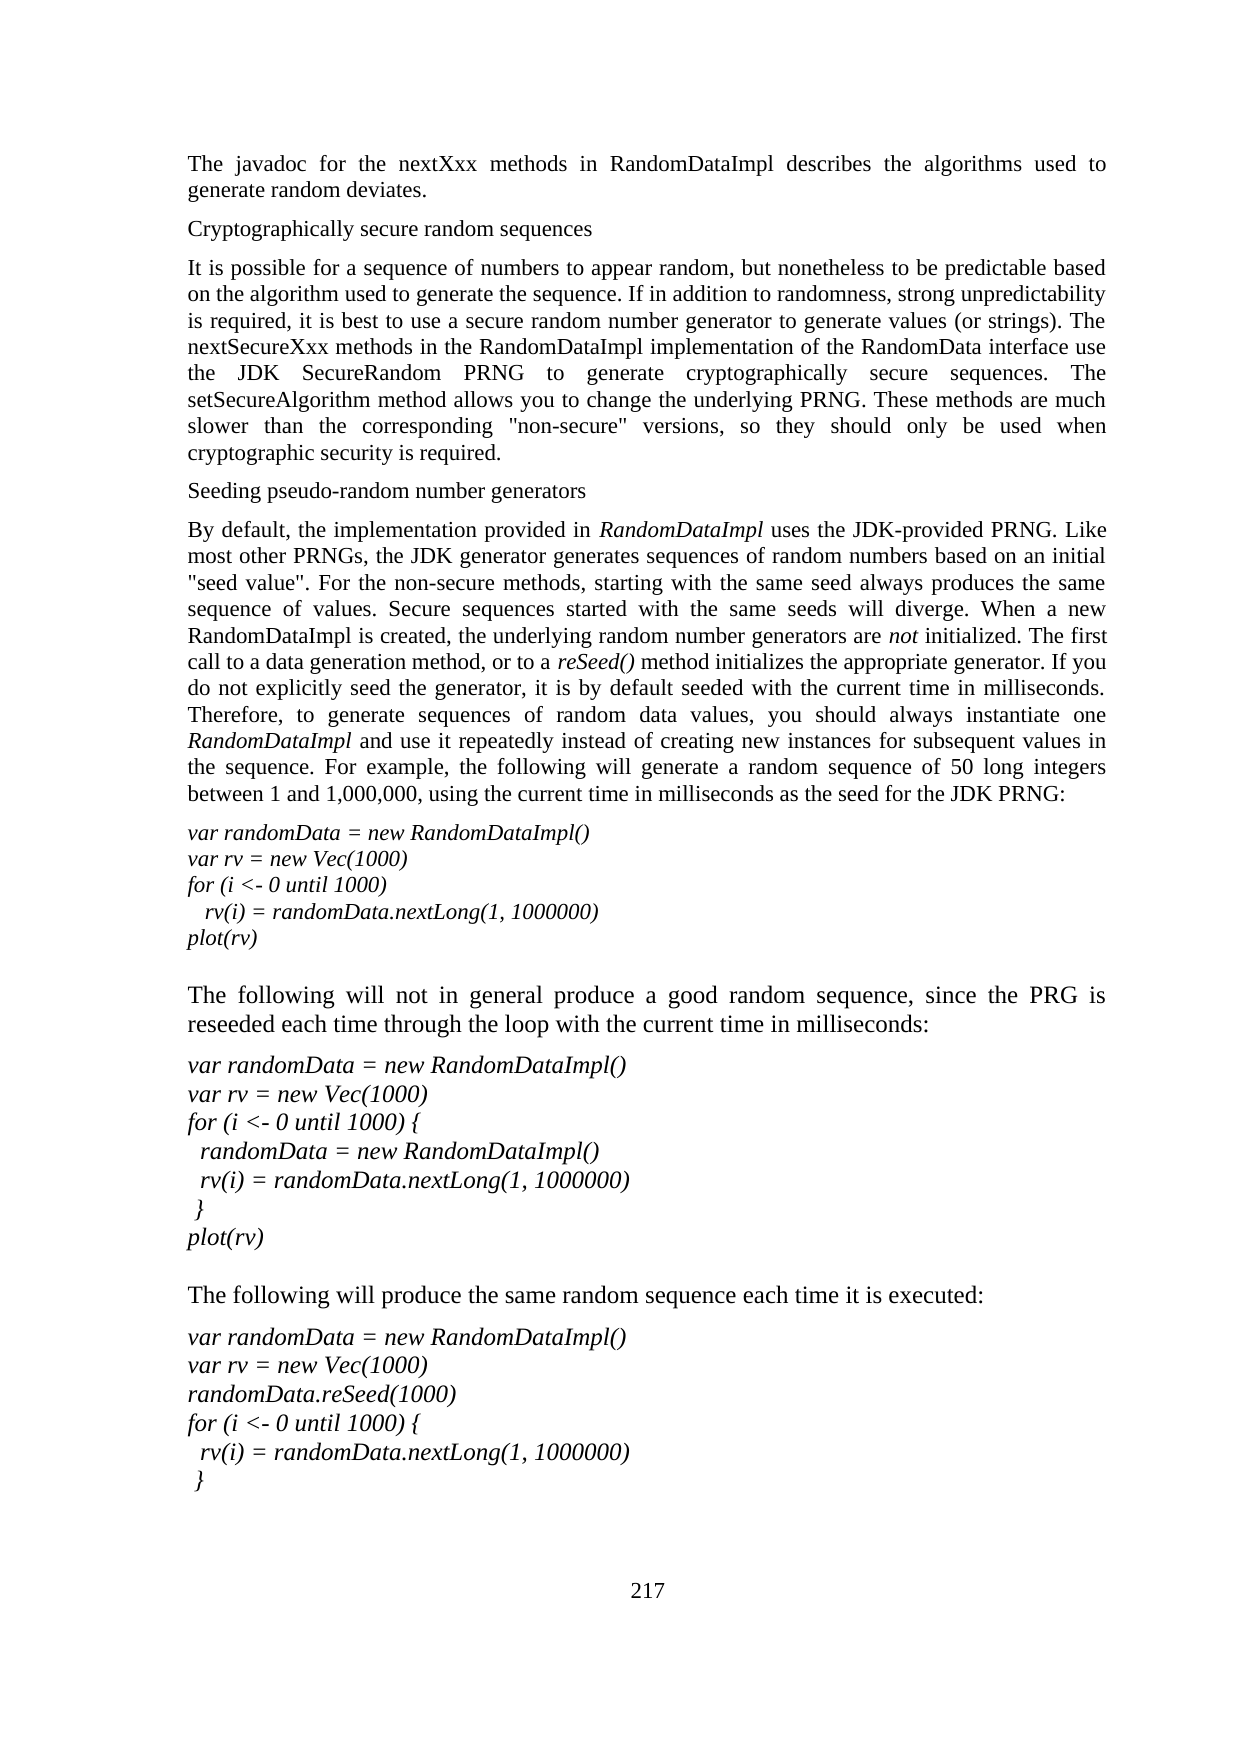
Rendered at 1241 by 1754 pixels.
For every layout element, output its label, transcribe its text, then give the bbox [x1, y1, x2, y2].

text rv(i) = randomData.nextLong(1, 1000000) [187, 898, 1108, 924]
text var rv = new Vec(1000) [187, 1079, 1108, 1107]
text rv(i) = randomData.nextLong(1, 1000000) [187, 1437, 1108, 1466]
text randomData = new RandomDataImpl() [187, 1136, 1108, 1165]
text plot(rv) [187, 1222, 1108, 1251]
text for (i <- 0 until 1000) [187, 871, 1108, 898]
text var randomData = new RandomDataImpl() [187, 819, 1108, 845]
text By default, the implementation provided in RandomDataImpl uses the JDK-provided PRNG. Like most other PRNGs, the JDK generator generates sequences of random numbers based on an initial "seed value". For the non-secure methods, starting with the same seed always produces the same sequence of values. Secure sequences started with the same seeds will diverge. When a new RandomDataImpl is created, the underlying random number generators are not initialized. The first call to a data generation method, or to a reSeed() method initializes the appropriate generator. If you do not explicitly seed the generator, it is by default seeded with the current time in milliseconds. Therefore, to generate sequences of random data values, you should always instantiate one RandomDataImpl and use it repeatedly instead of creating new instances for subsequent values in the sequence. For example, the following will generate a random sequence of 50 long integers between 1 and 1,000,000, using the current time in milliseconds as the seed for the JDK PRNG: [187, 516, 1108, 806]
text var randomData = new RandomDataImpl() [187, 1322, 1108, 1351]
text The javadoc for the nextXxx methods in RandomDataImpl describes the algorithms used to generate random deviates. [187, 150, 1108, 203]
text The following will not in general produce a good random sequence, since the PRG is reseeded each time through the loop with the current time in milliseconds: [187, 980, 1108, 1037]
text randomData.reSeed(1000) [187, 1379, 1108, 1408]
text The following will produce the same random sequence each time it is executed: [187, 1281, 1108, 1309]
text var rv = new Vec(1000) [187, 1351, 1108, 1379]
text } [187, 1466, 1108, 1494]
text Seeding pseudo-random number generators [187, 477, 1108, 504]
text Cryptographically secure random sequences [187, 215, 1108, 242]
text for (i <- 0 until 1000) { [187, 1408, 1108, 1437]
text } [187, 1194, 1108, 1222]
text plot(rv) [187, 924, 1108, 950]
text for (i <- 0 until 1000) { [187, 1107, 1108, 1136]
text rv(i) = randomData.nextLong(1, 1000000) [187, 1165, 1108, 1194]
text var rv = new Vec(1000) [187, 845, 1108, 871]
text var randomData = new RandomDataImpl() [187, 1050, 1108, 1079]
text It is possible for a sequence of numbers to appear random, but nonetheless to be predictable based on the algorithm used to generate the sequence. If in addition to randomness, strong unpredictability is required, it is best to use a secure random number generator to generate values (or strings). The nextSecureXxx methods in the RandomDataImpl implementation of the RandomData interface use the JDK SecureRandom PRNG to generate cryptographically secure sequences. The setSecureAlgorithm method allows you to change the underlying PRNG. These methods are much slower than the corresponding "non-secure" versions, so they should only be used when cryptographic security is required. [187, 254, 1108, 465]
